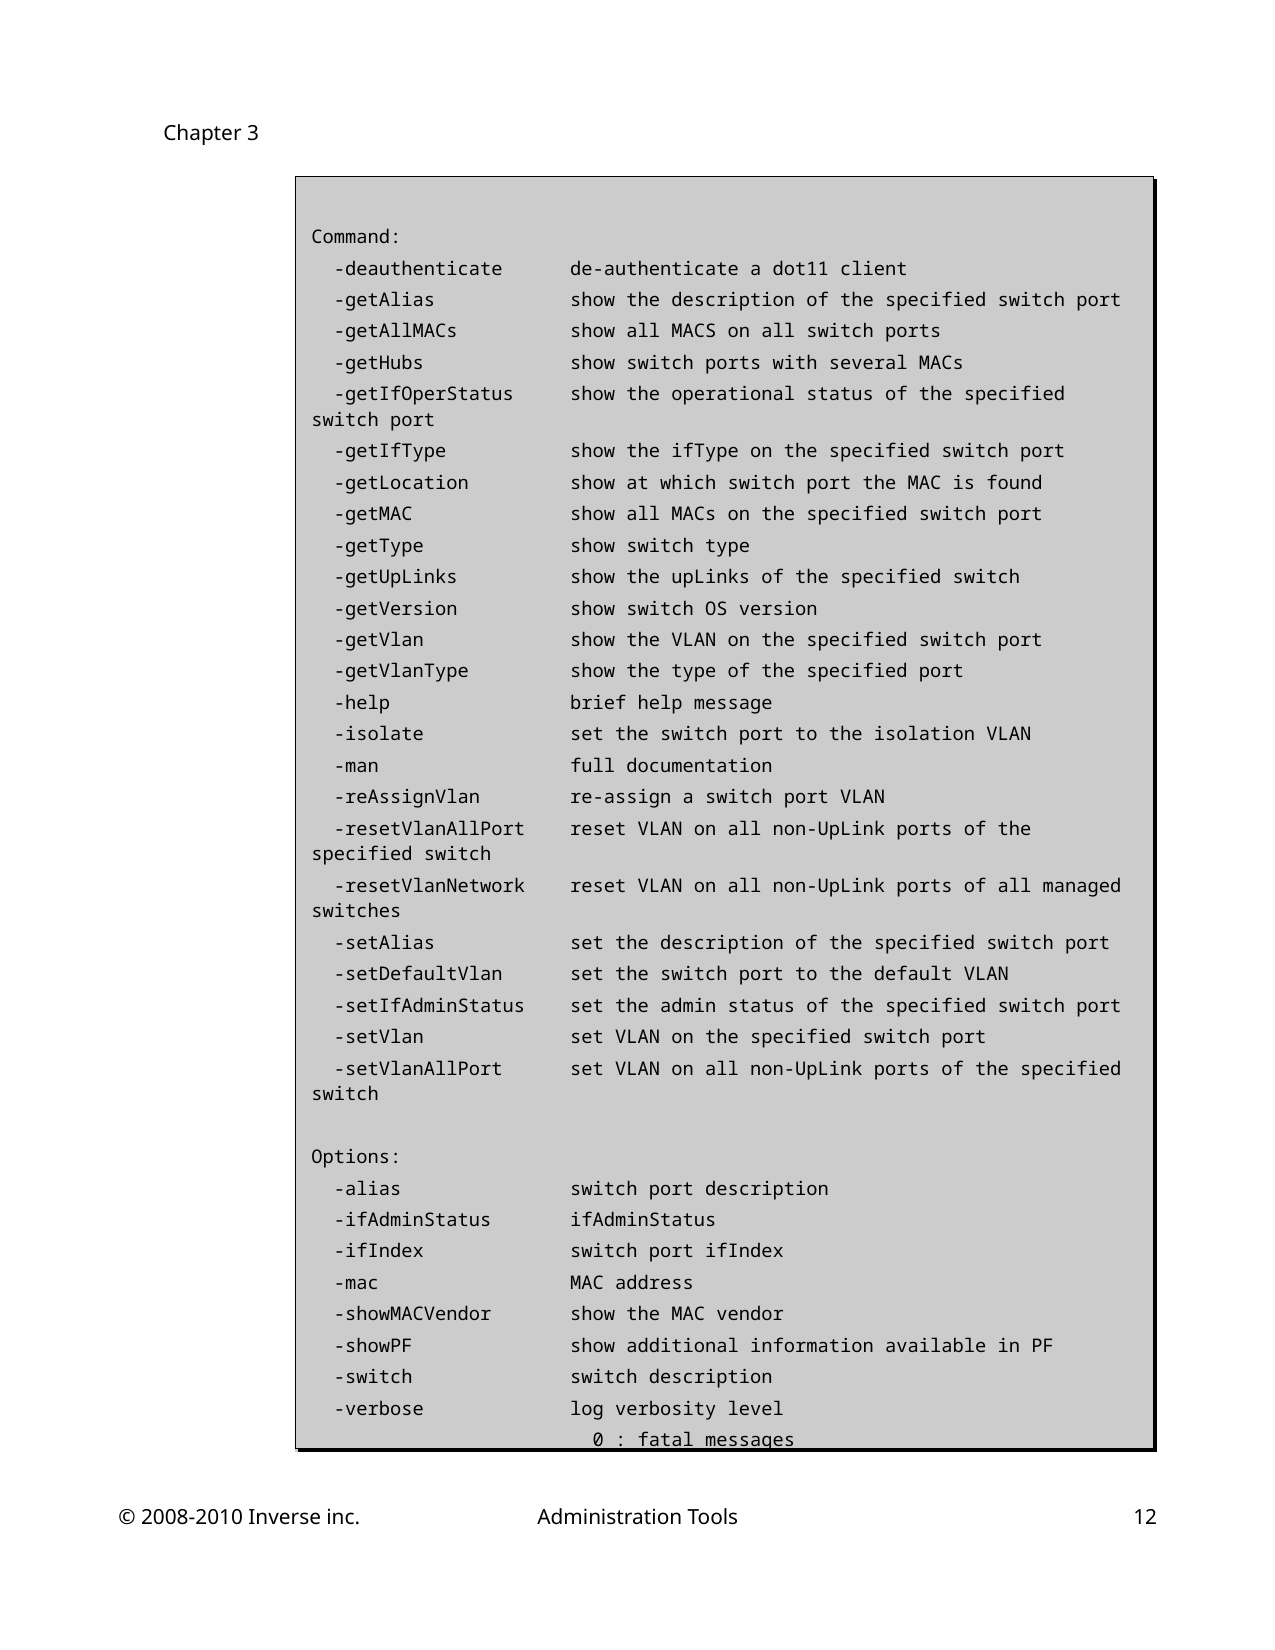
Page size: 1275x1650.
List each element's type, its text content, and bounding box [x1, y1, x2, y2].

text -setVlanAllPort set VLAN on all non-UpLink ports of the specified switch [296, 1039, 1153, 1096]
text Options: [296, 1127, 1153, 1159]
text -getVersion show switch OS version [296, 579, 1153, 611]
text -help brief help message [296, 673, 1153, 705]
text -setAlias set the description of the specified switch port [296, 913, 1153, 945]
text -reAssignVlan re-assign a switch port VLAN [296, 768, 1153, 799]
text -getUpLinks show the upLinks of the specified switch [296, 548, 1153, 579]
text -mac MAC address [296, 1253, 1153, 1285]
text -showPF show additional information available in PF [296, 1316, 1153, 1348]
text -getHubs show switch ports with several MACs [296, 333, 1153, 365]
text -isolate set the switch port to the isolation VLAN [296, 705, 1153, 736]
text -getMAC show all MACs on the specified switch port [296, 485, 1153, 516]
text -setDefaultVlan set the switch port to the default VLAN [296, 945, 1153, 976]
text -getVlanType show the type of the specified port [296, 642, 1153, 673]
text -getLocation show at which switch port the MAC is found [296, 453, 1153, 485]
text -showMACVendor show the MAC vendor [296, 1285, 1153, 1316]
text -getIfOperStatus show the operational status of the specified switch port [296, 365, 1153, 422]
text 0 : fatal messages [296, 1411, 1153, 1448]
text -man full documentation [296, 736, 1153, 768]
text -setIfAdminStatus set the admin status of the specified switch port [296, 976, 1153, 1008]
text -getIfType show the ifType on the specified switch port [296, 422, 1153, 453]
text -getType show switch type [296, 516, 1153, 548]
text -verbose log verbosity level [296, 1379, 1153, 1411]
text Command: [296, 207, 1153, 239]
text -setVlan set VLAN on the specified switch port [296, 1008, 1153, 1039]
text -getAllMACs show all MACS on all switch ports [296, 302, 1153, 333]
text -resetVlanAllPort reset VLAN on all non-UpLink ports of the specified switch [296, 799, 1153, 856]
text -getAlias show the description of the specified switch port [296, 270, 1153, 302]
text -switch switch description [296, 1348, 1153, 1379]
text -getVlan show the VLAN on the specified switch port [296, 611, 1153, 642]
text -resetVlanNetwork reset VLAN on all non-UpLink ports of all managed switches [296, 856, 1153, 913]
text -alias switch port description [296, 1159, 1153, 1190]
text -deauthenticate de-authenticate a dot11 client [296, 239, 1153, 270]
text -ifIndex switch port ifIndex [296, 1222, 1153, 1253]
text -ifAdminStatus ifAdminStatus [296, 1190, 1153, 1222]
